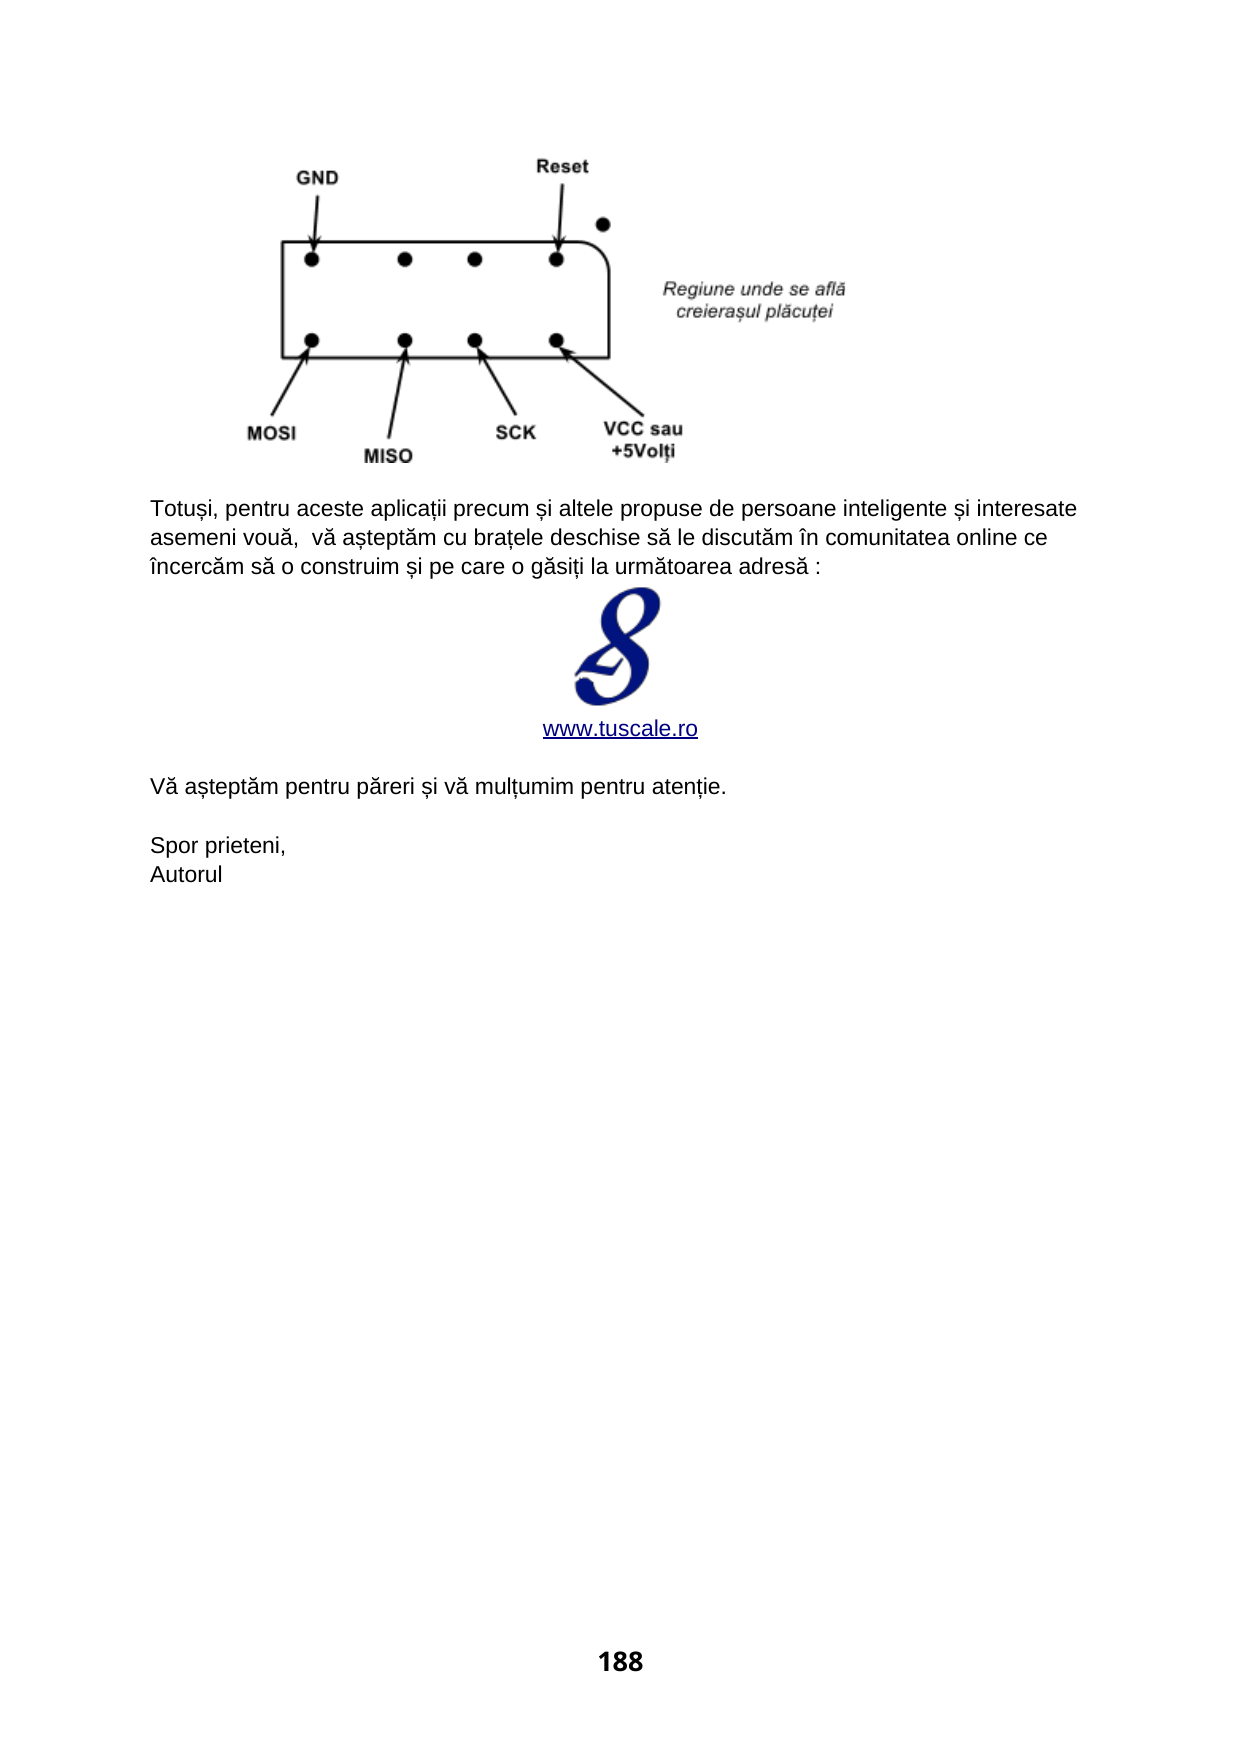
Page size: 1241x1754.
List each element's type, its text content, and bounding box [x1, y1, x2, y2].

text www.tuscale.ro [150, 715, 1091, 741]
text Vă așteptăm pentru păreri și vă mulțumim pentru atenție. [150, 774, 1091, 800]
text Spor prieteni, [150, 833, 1091, 858]
text Totuși, pentru aceste aplicații precum și altele propuse de persoane inteligente și interesate asemeni vouă, vă așteptăm cu brațele deschise să le discutăm în comunitatea online ce încercăm să o construim și pe care o găsiți la următoarea adresă : [150, 495, 1091, 580]
picture [570, 583, 671, 712]
picture [225, 150, 846, 463]
text Autorul [150, 862, 1091, 888]
